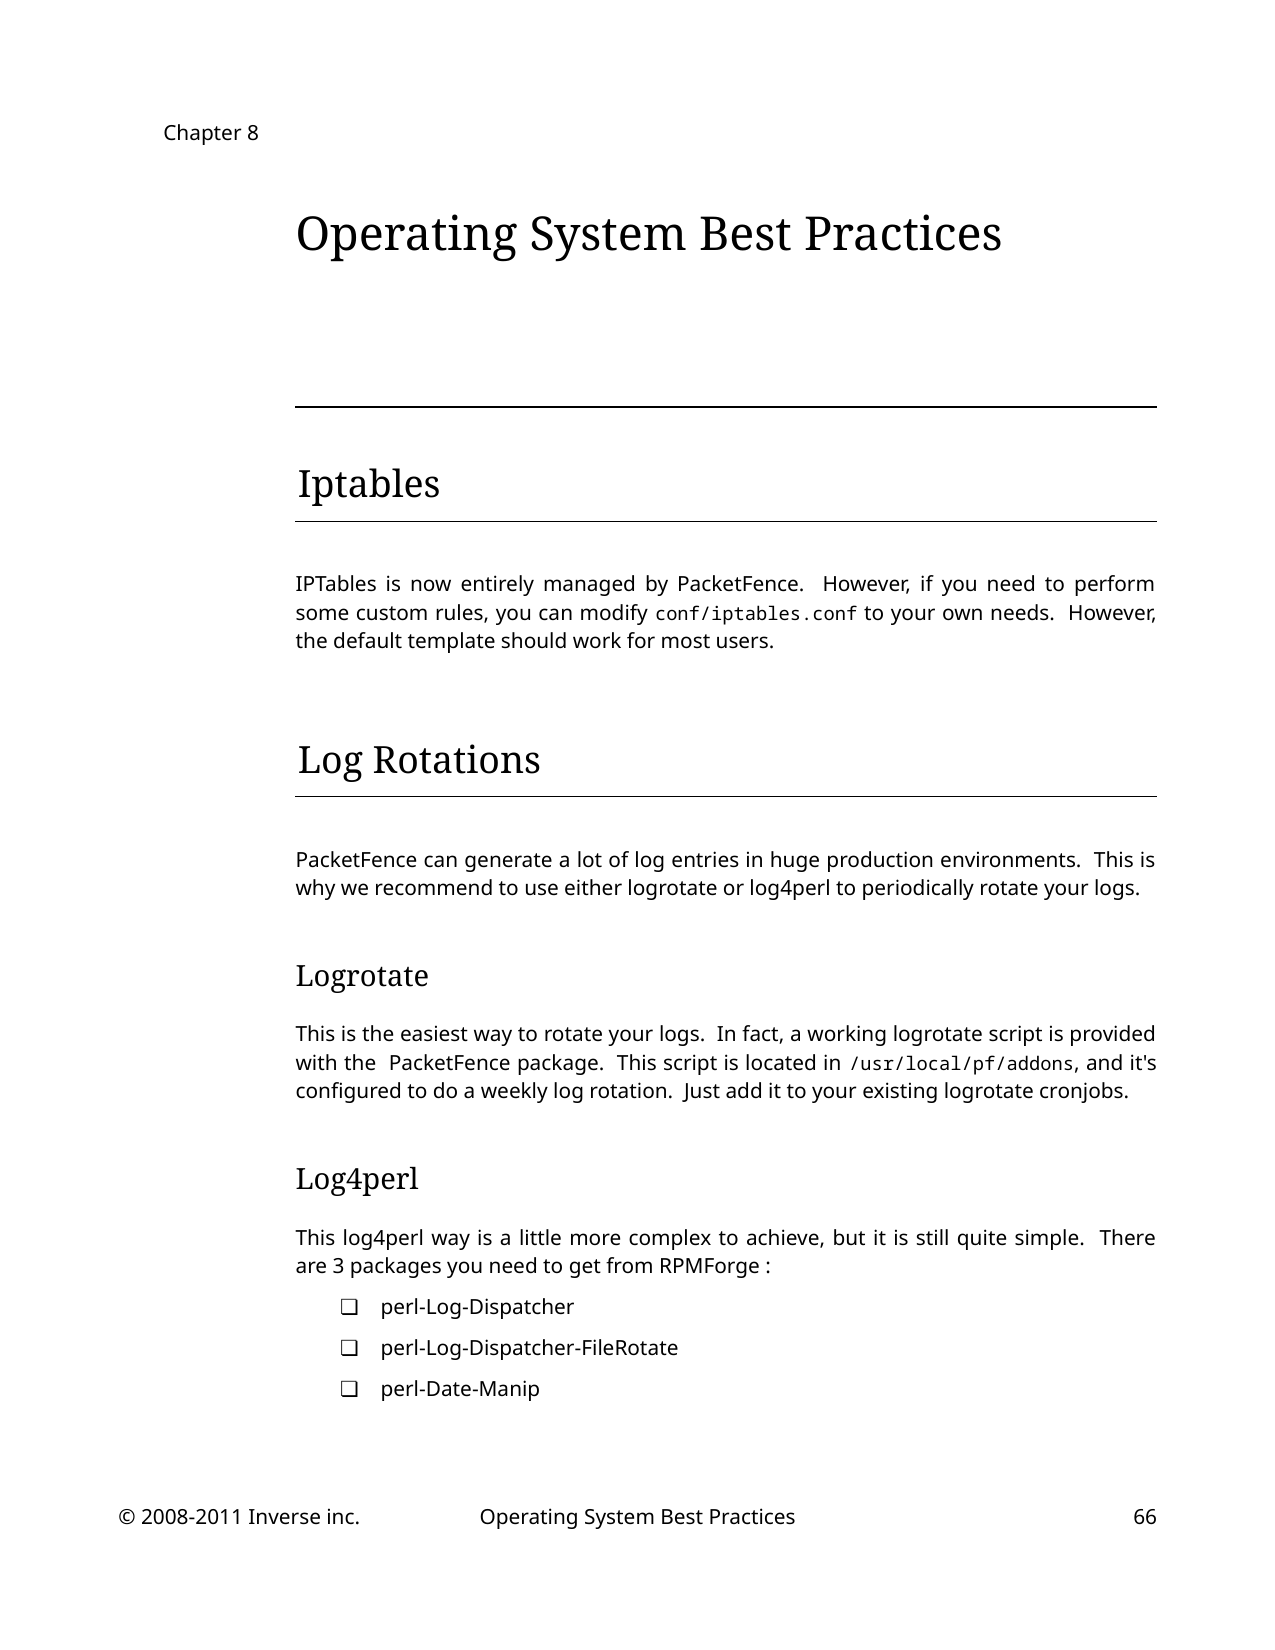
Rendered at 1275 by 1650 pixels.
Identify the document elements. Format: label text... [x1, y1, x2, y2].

subtitle Iptables [295, 458, 1157, 521]
text ❏ perl-Log-Dispatcher [340, 1292, 1157, 1321]
text ❏ perl-Log-Dispatcher-FileRotate [340, 1333, 1157, 1361]
text PacketFence can generate a lot of log entries in huge production environments. This is why we recommend to use either logrotate or log4perl to periodically rotate your logs. [295, 845, 1157, 902]
subtitle Log4perl [295, 1158, 1157, 1198]
text ❏ perl-Date-Manip [340, 1374, 1157, 1402]
subtitle Operating System Best Practices [295, 201, 1157, 406]
text This is the easiest way to rotate your logs. In fact, a working logrotate script is provided with the PacketFence package. This script is located in /usr/local/pf/addons, and it's configured to do a weekly log rotation. Just add it to your existing logrotate cronjobs. [295, 1019, 1157, 1105]
subtitle Logrotate [295, 955, 1157, 995]
subtitle Log Rotations [295, 733, 1157, 796]
text IPTables is now entirely managed by PacketFence. However, if you need to perform some custom rules, you can modify conf/iptables.conf to your own needs. However, the default template should work for most users. [295, 569, 1157, 655]
text This log4perl way is a little more complex to achieve, but it is still quite simple. There are 3 packages you need to get from RPMForge : [295, 1223, 1157, 1279]
